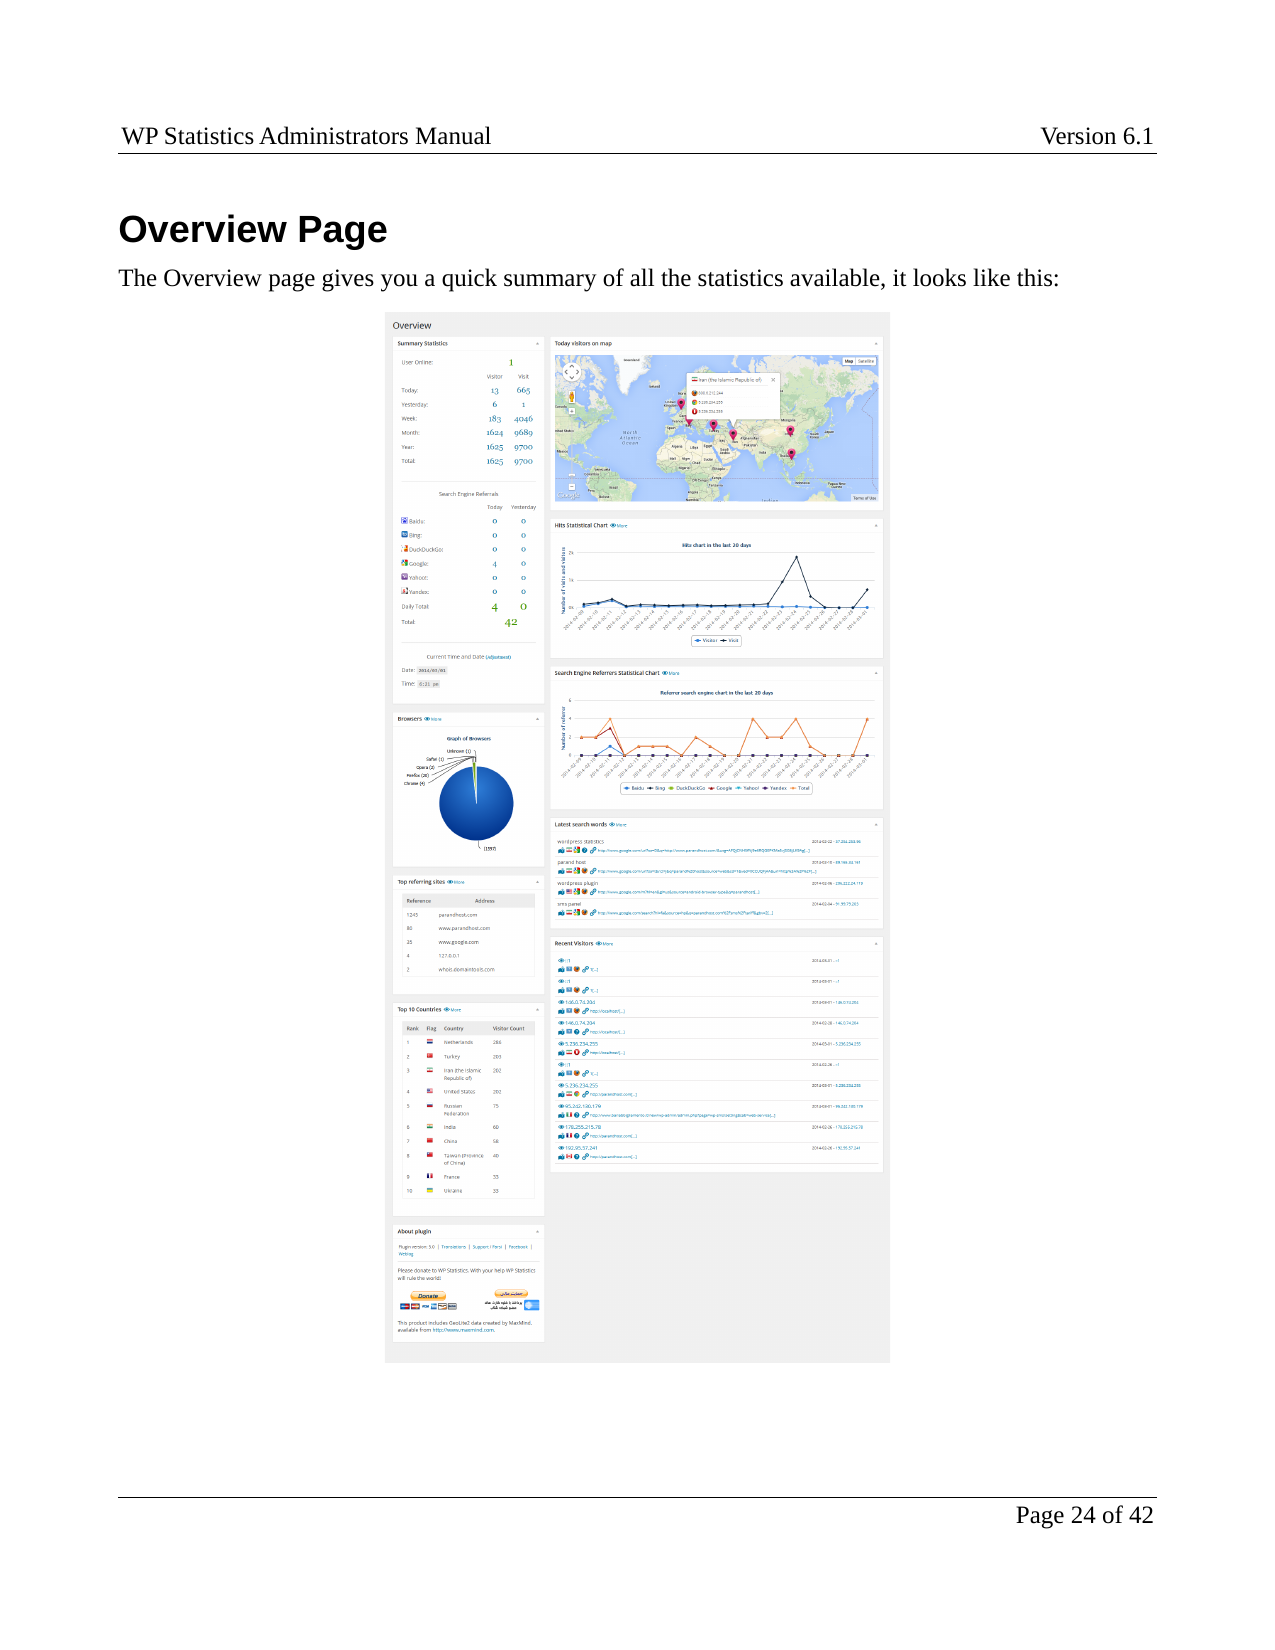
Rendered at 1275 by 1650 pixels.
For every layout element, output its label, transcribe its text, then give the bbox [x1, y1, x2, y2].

subtitle Overview Page [118, 207, 1157, 251]
text The Overview page gives you a quick summary of all the statistics available, it looks like this: [118, 263, 1157, 292]
picture [384, 312, 891, 1363]
